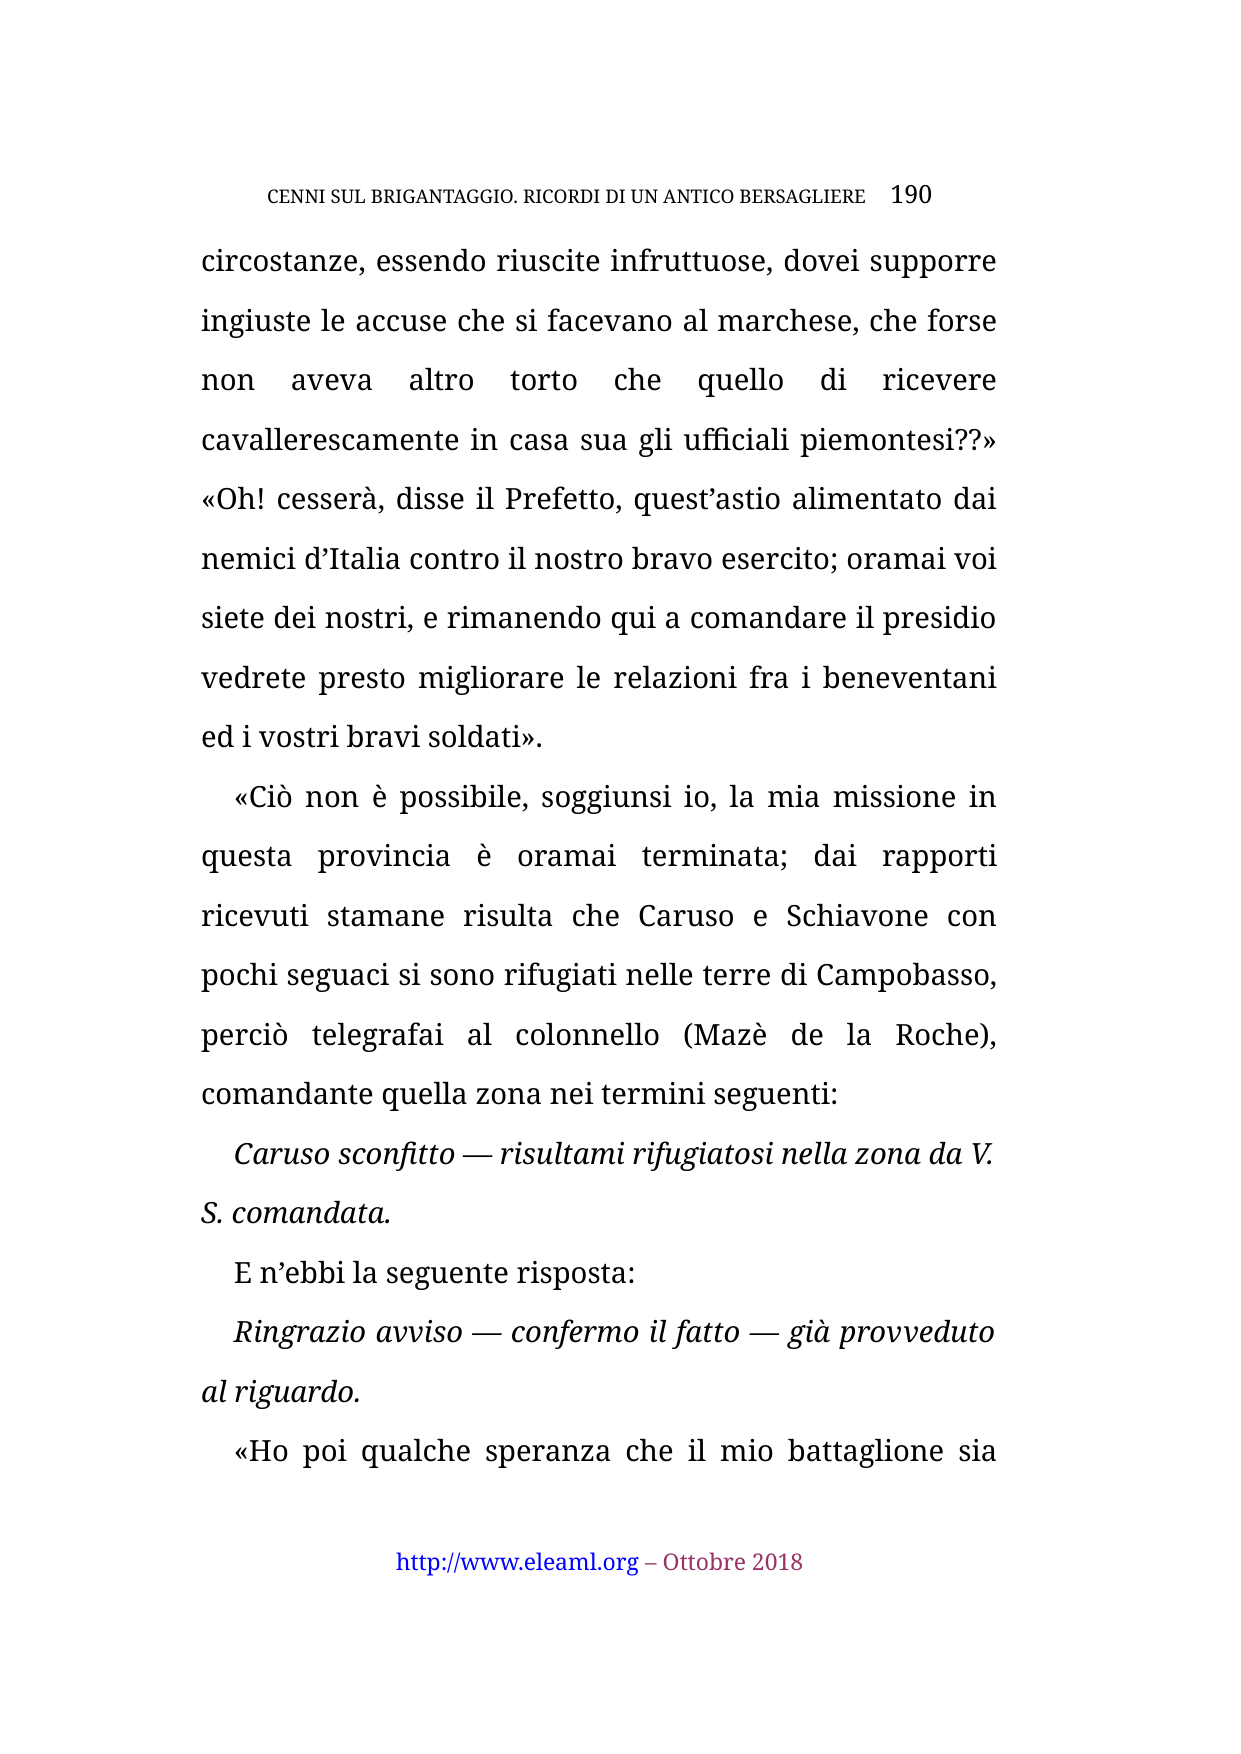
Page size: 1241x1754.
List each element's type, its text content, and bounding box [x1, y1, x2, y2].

text E n’ebbi la seguente risposta: [201, 1252, 998, 1292]
text «Ho poi qualche speranza che il mio battaglione sia [201, 1430, 998, 1470]
text circostanze, essendo riuscite infruttuose, dovei supporre ingiuste le accuse che si facevano al marchese, che forse non aveva altro torto che quello di ricevere cavallerescamente in casa sua gli ufficiali piemontesi??» «Oh! cesserà, disse il Prefetto, quest’astio alimentato dai nemici d’Italia contro il nostro bravo esercito; oramai voi siete dei nostri, e rimanendo qui a comandare il presidio vedrete presto migliorare le relazioni fra i beneventani ed i vostri bravi soldati». [201, 241, 998, 756]
text Caruso sconfitto — risultami rifugiatosi nella zona da V. S. comandata. [201, 1133, 998, 1232]
text Ringrazio avviso — confermo il fatto — già provveduto al riguardo. [201, 1311, 998, 1411]
text «Ciò non è possibile, soggiunsi io, la mia missione in questa provincia è oramai terminata; dai rapporti ricevuti stamane risulta che Caruso e Schiavone con pochi seguaci si sono rifugiati nelle terre di Campobasso, perciò telegrafai al colonnello (Mazè de la Roche), comandante quella zona nei termini seguenti: [201, 776, 998, 1113]
